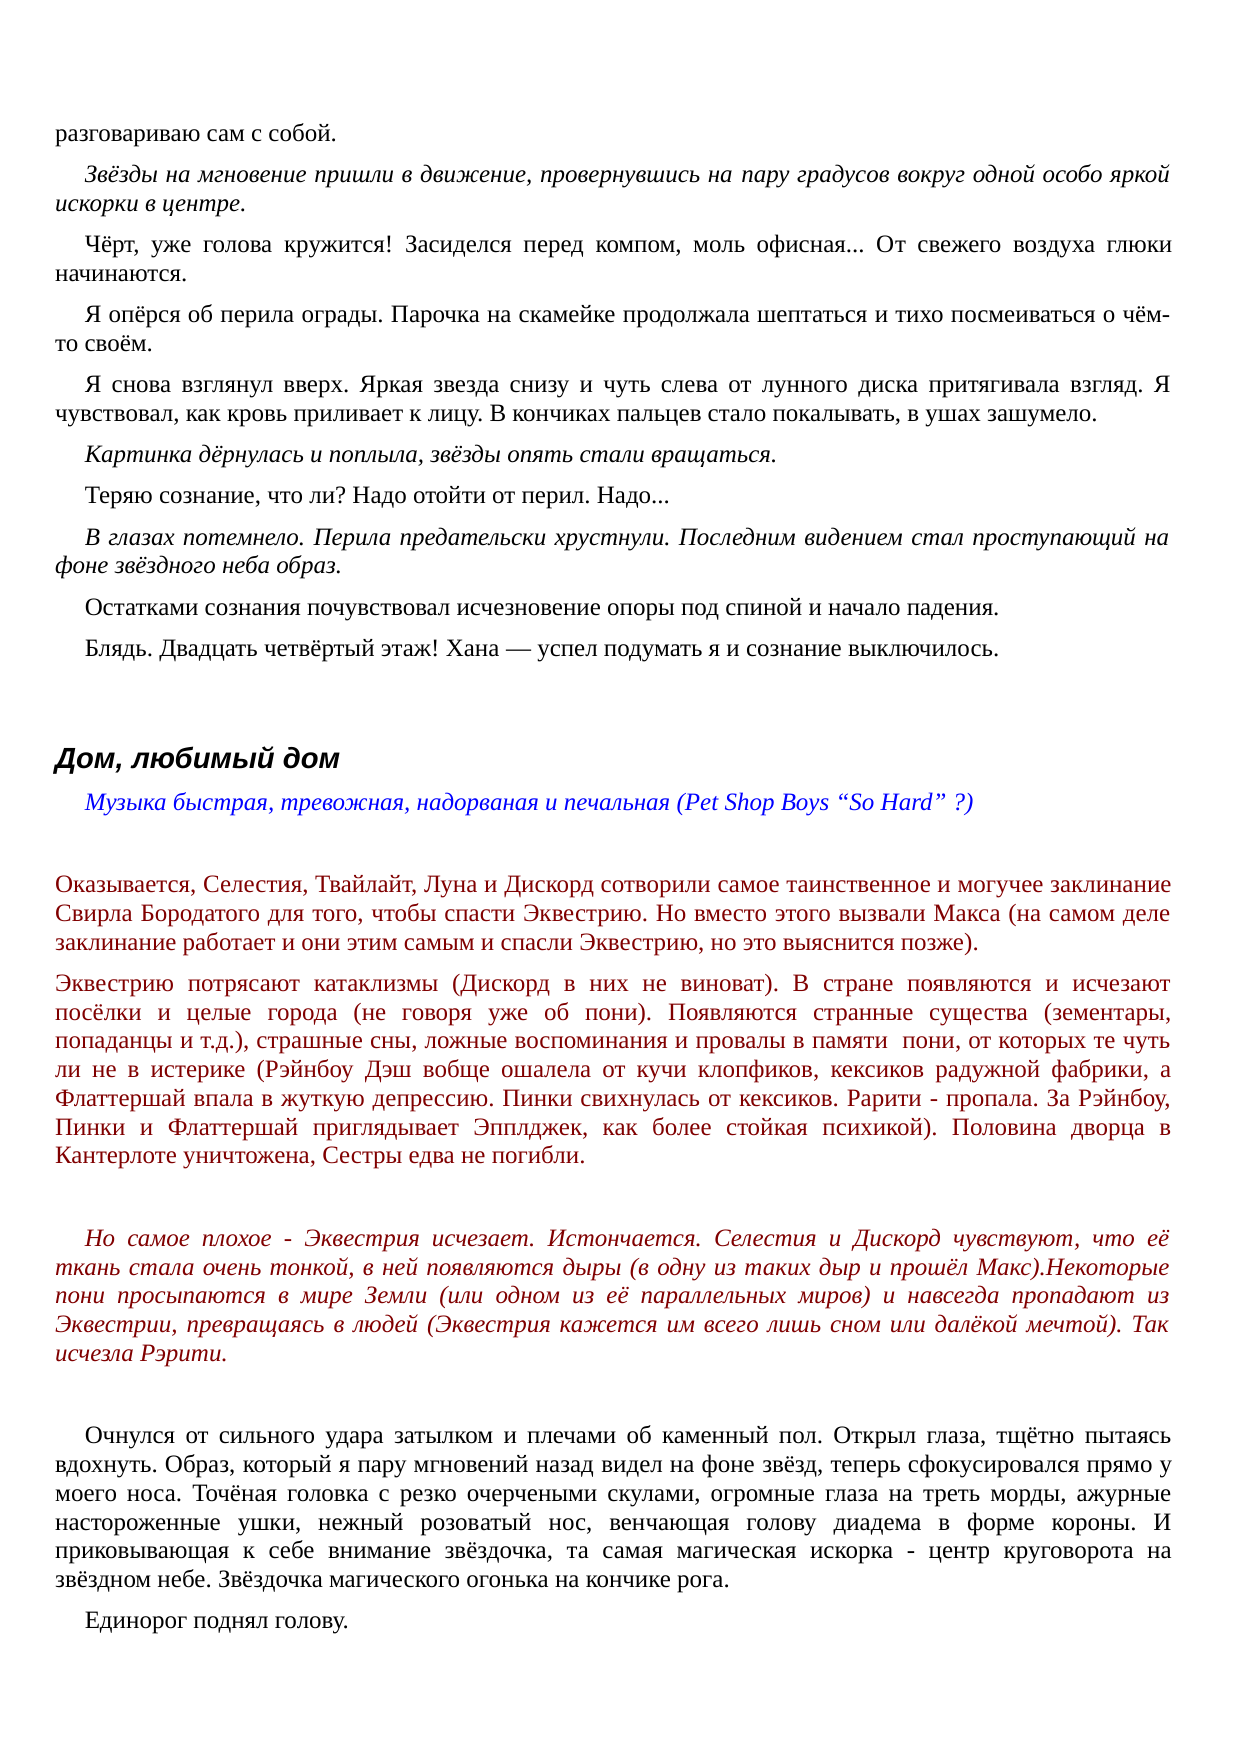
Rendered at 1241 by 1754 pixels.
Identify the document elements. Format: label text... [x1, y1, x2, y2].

text Я опёрся об перила ограды. Парочка на скамейке продолжала шептаться и тихо посмеиваться о чём-то своём. [55, 299, 1172, 357]
text Эквестрию потрясают катаклизмы (Дискорд в них не виноват). В стране появляются и исчезают посёлки и целые города (не говоря уже об пони). Появляются странные существа (зементары, попаданцы и т.д.), страшные сны, ложные воспоминания и провалы в памяти пони, от которых те чуть ли не в истерике (Рэйнбоу Дэш вобще ошалела от кучи клопфиков, кексиков радужной фабрики, а Флаттершай впала в жуткую депрессию. Пинки свихнулась от кексиков. Рарити - пропала. За Рэйнбоу, Пинки и Флаттершай приглядывает Эпплджек, как более стойкая психикой). Половина дворца в Кантерлоте уничтожена, Сестры едва не погибли. [55, 968, 1172, 1169]
subtitle Дом, любимый дом [55, 741, 1172, 774]
text Остатками сознания почувствовал исчезновение опоры под спиной и начало падения. [55, 592, 1172, 621]
text Я снова взглянул вверх. Яркая звезда снизу и чуть слева от лунного диска притягивала взгляд. Я чувствовал, как кровь приливает к лицу. В кончиках пальцев стало покалывать, в ушах зашумело. [55, 369, 1172, 427]
text разговариваю сам с собой. [55, 118, 1172, 147]
text Блядь. Двадцать четвёртый этаж! Хана — успел подумать я и сознание выключилось. [55, 633, 1172, 662]
text Но самое плохое - Эквестрия исчезает. Истончается. Селестия и Дискорд чувствуют, что её ткань стала очень тонкой, в ней появляются дыры (в одну из таких дыр и прошёл Макс).Некоторые пони просыпаются в мире Земли (или одном из её параллельных миров) и навсегда пропадают из Эквестрии, превращаясь в людей (Эквестрия кажется им всего лишь сном или далёкой мечтой). Так исчезла Рэрити. [55, 1223, 1172, 1367]
text Картинка дёрнулась и поплыла, звёзды опять стали вращаться. [55, 439, 1172, 468]
text Оказывается, Селестия, Твайлайт, Луна и Дискорд сотворили самое таинственное и могучее заклинание Свирла Бородатого для того, чтобы спасти Эквестрию. Но вместо этого вызвали Макса (на самом деле заклинание работает и они этим самым и спасли Эквестрию, но это выяснится позже). [55, 869, 1172, 955]
text Единорог поднял голову. [55, 1605, 1172, 1634]
text Чёрт, уже голова кружится! Засиделся перед компом, моль офисная... От свежего воздуха глюки начинаются. [55, 229, 1172, 287]
text Очнулся от сильного удара затылком и плечами об каменный пол. Открыл глаза, тщётно пытаясь вдохнуть. Образ, который я пару мгновений назад видел на фоне звёзд, теперь сфокусировался прямо у моего носа. Точёная головка с резко очерчеными скулами, огромные глаза на треть морды, ажурные настороженные ушки, нежный розоватый нос, венчающая голову диадема в форме короны. И приковывающая к себе внимание звёздочка, та самая магическая искорка - центр круговорота на звёздном небе. Звёздочка магического огонька на кончике рога. [55, 1420, 1172, 1593]
text Теряю сознание, что ли? Надо отойти от перил. Надо... [55, 481, 1172, 509]
text В глазах потемнело. Перила предательски хрустнули. Последним видением стал проступающий на фоне звёздного неба образ. [55, 522, 1172, 579]
text Звёзды на мгновение пришли в движение, провернувшись на пару градусов вокруг одной особо яркой искорки в центре. [55, 159, 1172, 217]
text Музыка быстрая, тревожная, надорваная и печальная (Pet Shop Boys “So Hard” ?) [55, 787, 1172, 815]
